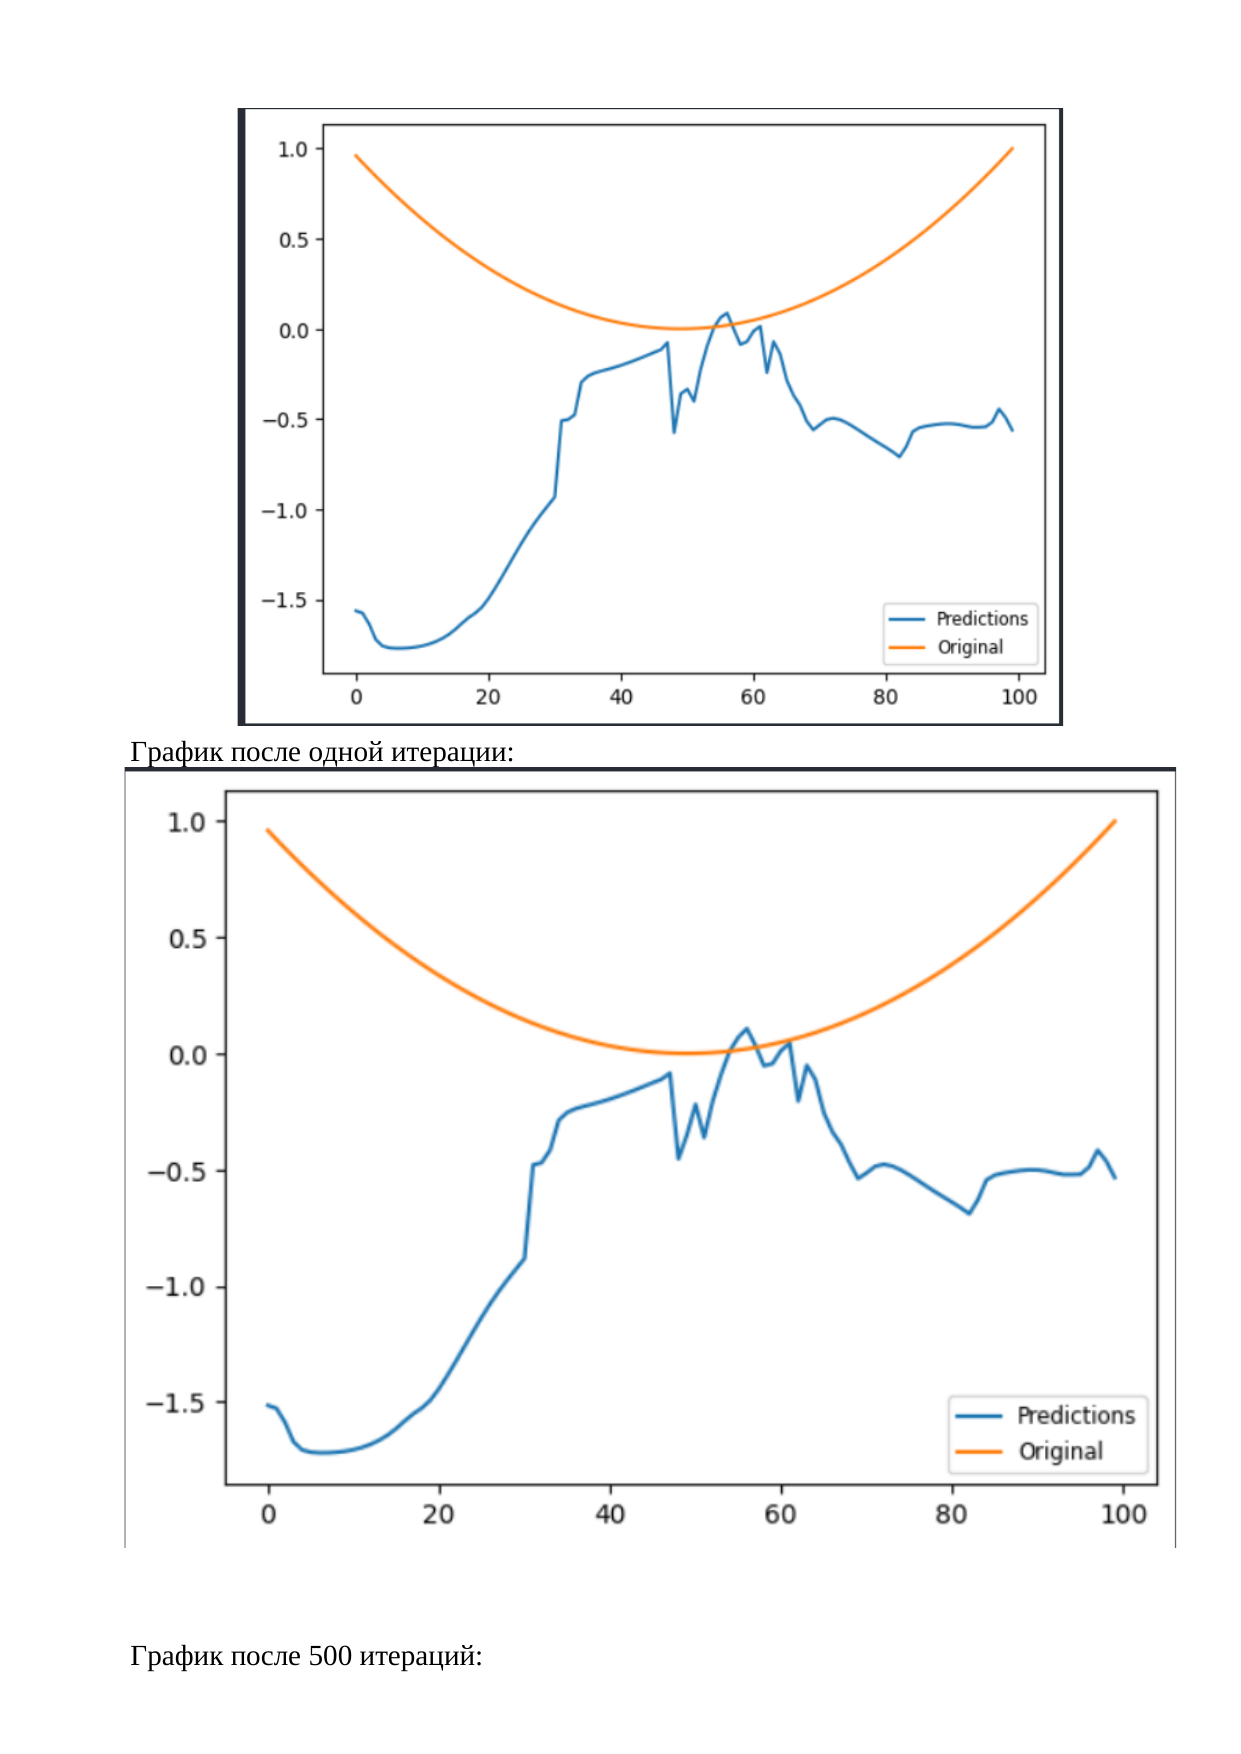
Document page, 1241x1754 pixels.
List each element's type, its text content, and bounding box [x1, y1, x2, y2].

picture [124, 767, 1177, 1548]
text График после 500 итераций: [130, 1638, 1182, 1672]
picture [237, 108, 1064, 726]
text График после одной итерации: [130, 734, 1182, 768]
